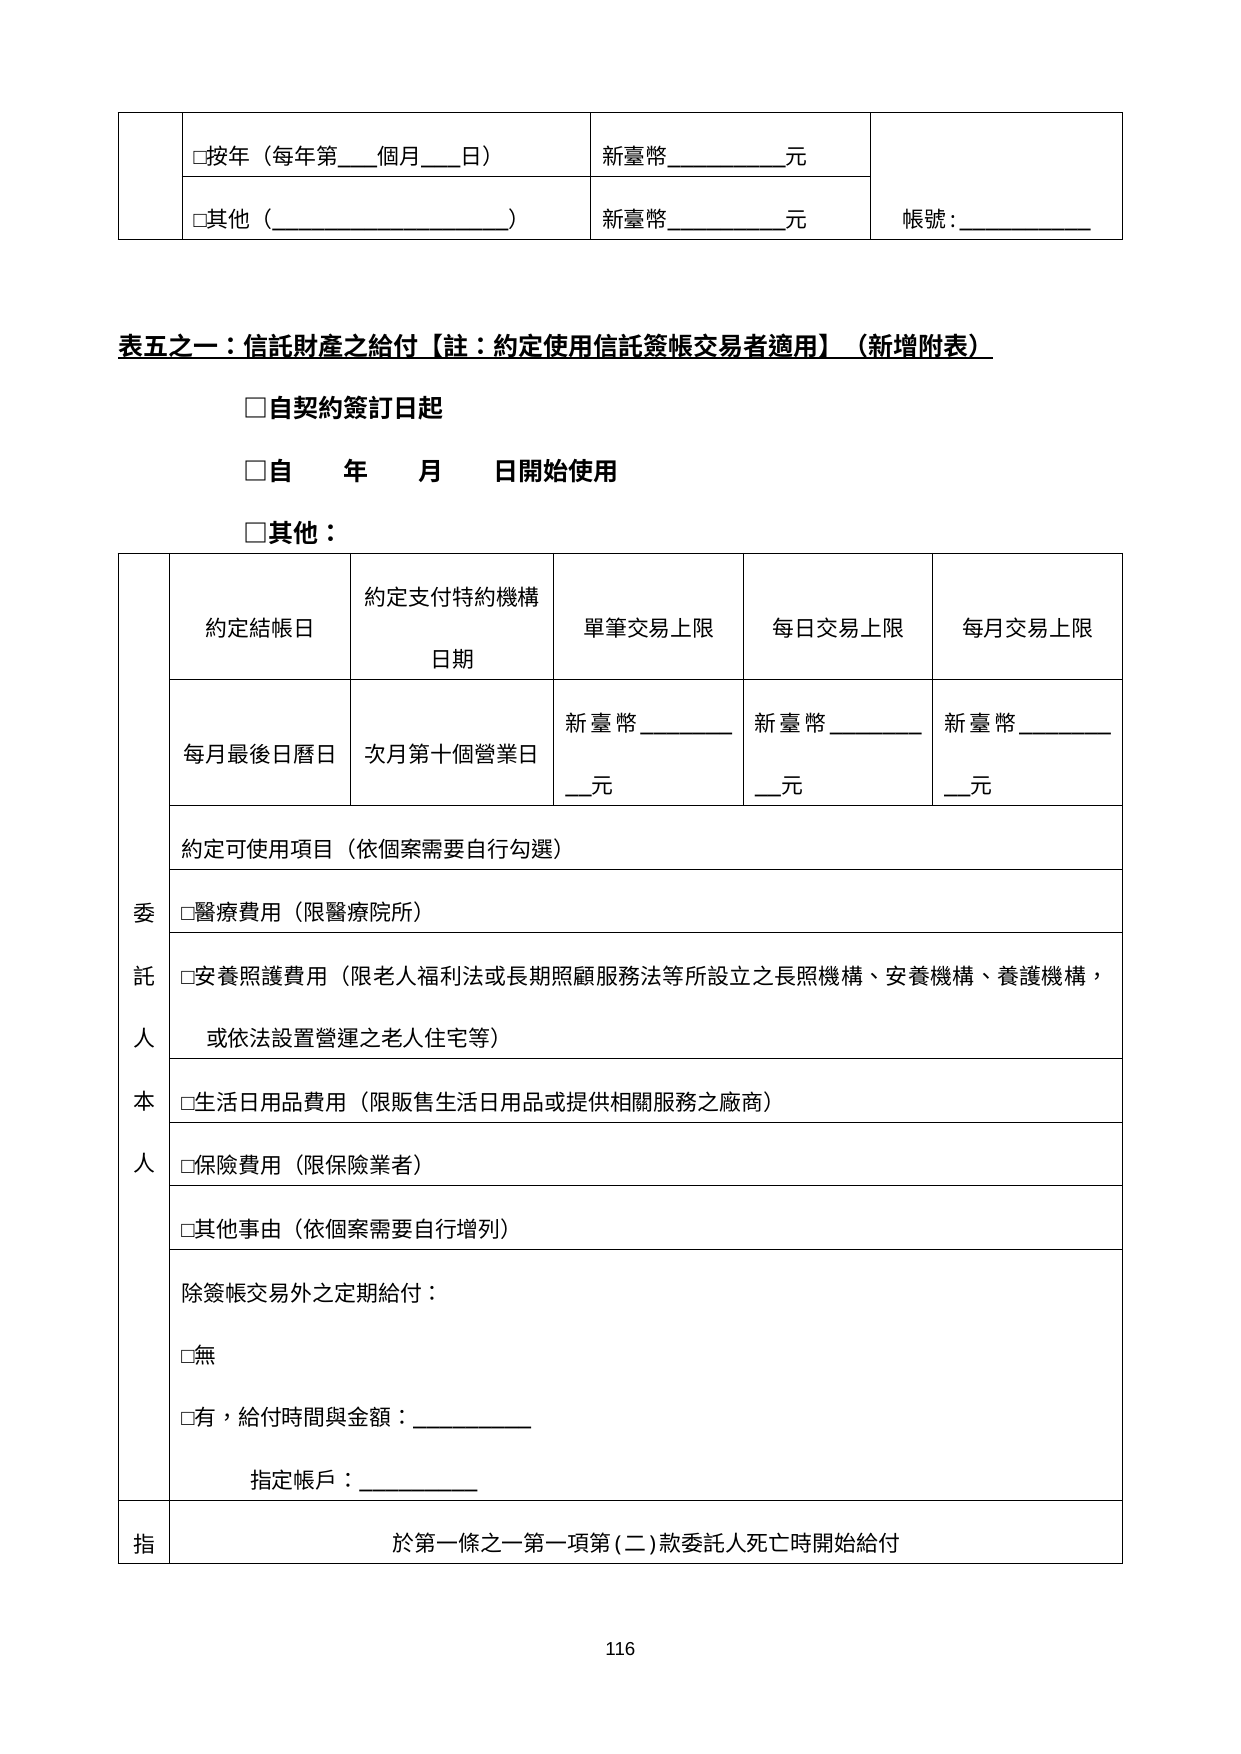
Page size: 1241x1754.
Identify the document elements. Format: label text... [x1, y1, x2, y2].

table_cell 新臺幣_________元 [744, 680, 932, 805]
table_cell □其他事由（依個案需要自行增列） [170, 1186, 1122, 1249]
table_cell 帳號:__________ [871, 113, 1122, 239]
table_cell □保險費用（限保險業者） [170, 1123, 1122, 1185]
table_cell 新臺幣_________元 [554, 680, 743, 805]
table_cell 次月第十個營業日 [351, 680, 553, 805]
text □自契約簽訂日起 [193, 365, 1122, 428]
table_header 每月交易上限 [933, 554, 1122, 679]
table_cell 約定可使用項目（依個案需要自行勾選） [170, 806, 1122, 868]
table_cell 除簽帳交易外之定期給付： □無 □有，給付時間與金額：_________ 指定帳戶：_________ [170, 1250, 1122, 1500]
table_cell □生活日用品費用（限販售生活日用品或提供相關服務之廠商） [170, 1059, 1122, 1122]
table_header 單筆交易上限 [554, 554, 743, 679]
table_header 約定支付特約機構日期 [351, 554, 553, 679]
table_cell □其他（__________________） [183, 177, 590, 239]
table_cell □安養照護費用（限老人福利法或長期照顧服務法等所設立之長照機構、安養機構、養護機構，或依法設置營運之老人住宅等） [170, 933, 1122, 1058]
table_header 約定結帳日 [170, 554, 350, 679]
table_cell 於第一條之一第一項第(二)款委託人死亡時開始給付 [170, 1501, 1122, 1563]
table_cell 每月最後日曆日 [170, 680, 350, 805]
table_cell [119, 113, 182, 239]
table_header 委託人本人 [119, 554, 169, 1500]
table_cell 指 [119, 1501, 169, 1563]
table_cell □醫療費用（限醫療院所） [170, 870, 1122, 932]
text 表五之一：信託財產之給付【註：約定使用信託簽帳交易者適用】（新增附表） [118, 303, 1122, 365]
table_header 每日交易上限 [744, 554, 932, 679]
text □其他： [118, 490, 1122, 553]
table_cell 新臺幣_________元 [591, 177, 870, 239]
table_cell 新臺幣_________元 [591, 113, 870, 176]
text □自 年 月 日開始使用 [193, 428, 1122, 490]
table_cell 新臺幣_________元 [933, 680, 1122, 805]
table_cell □按年（每年第___個月___日） [183, 113, 590, 176]
